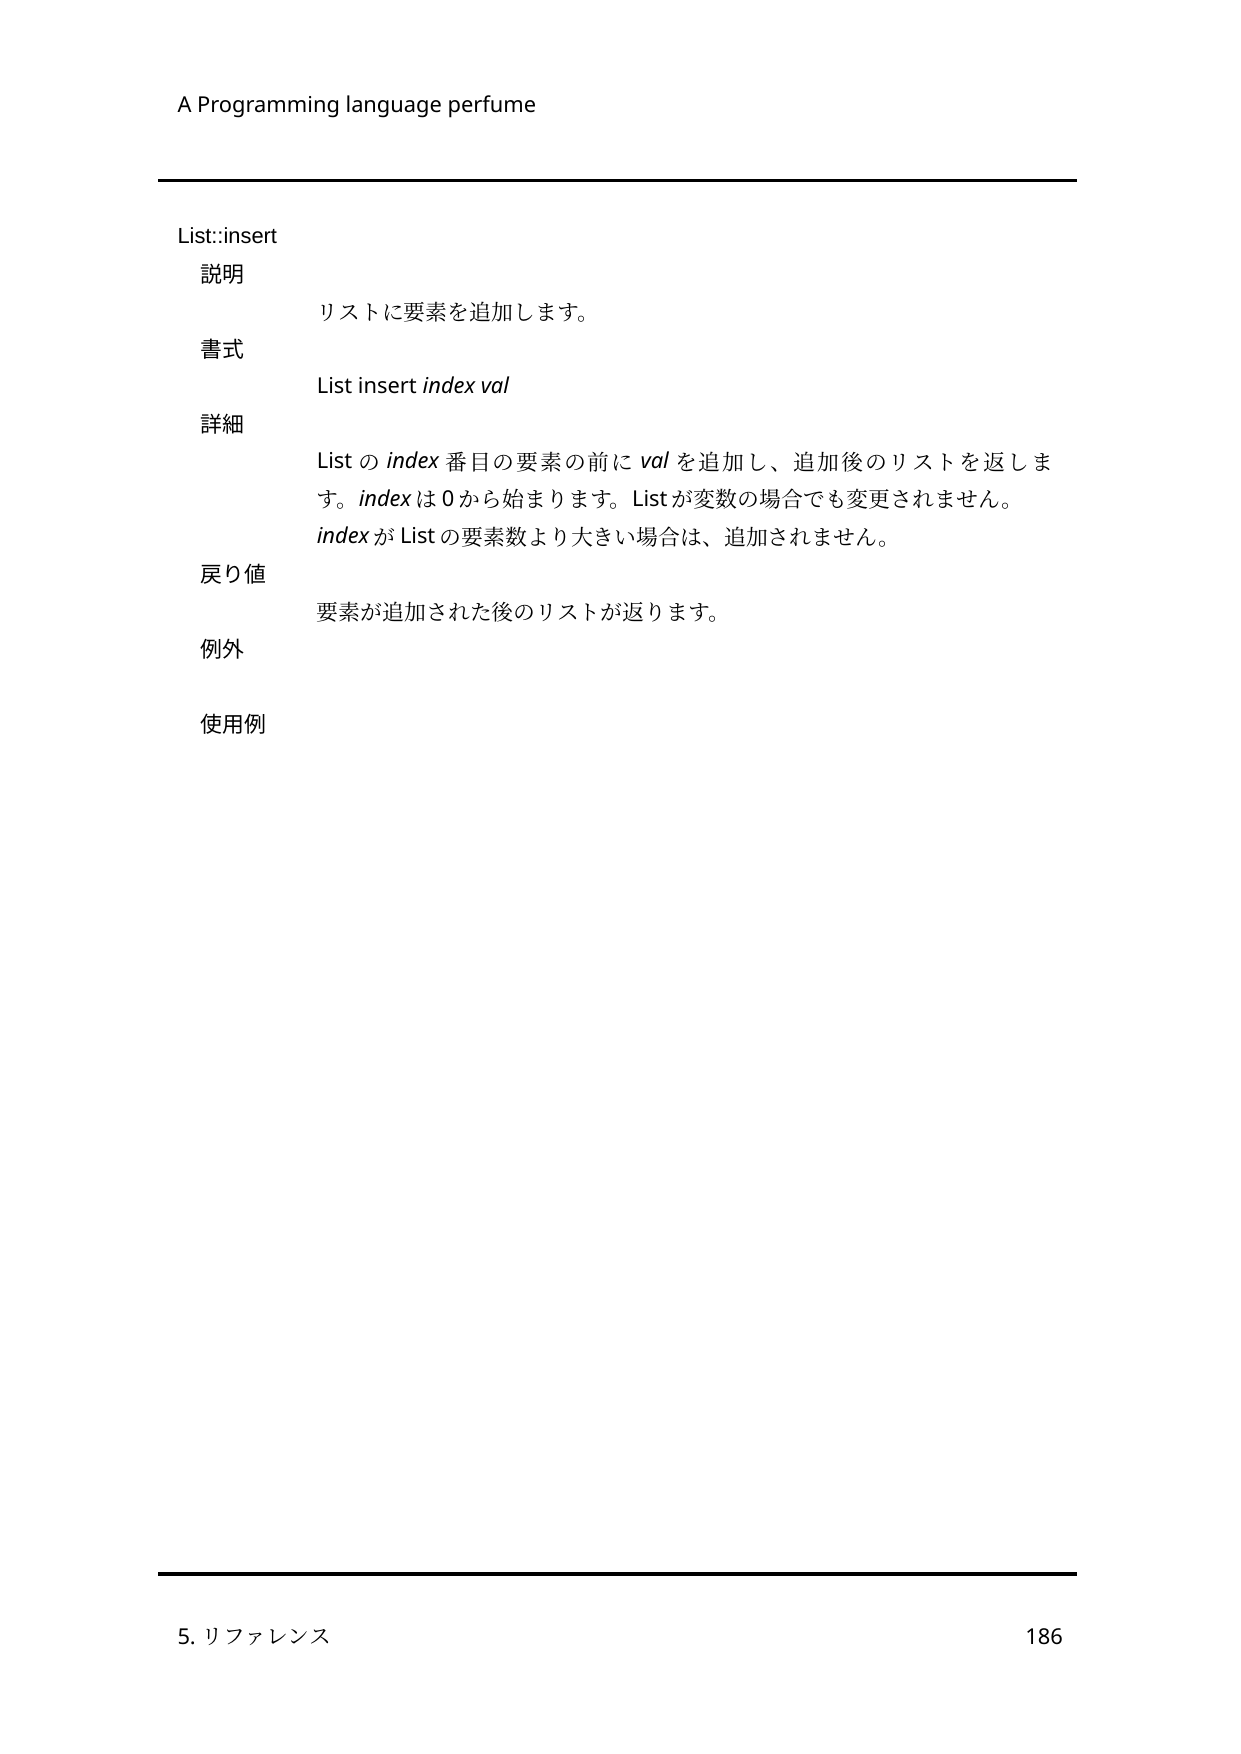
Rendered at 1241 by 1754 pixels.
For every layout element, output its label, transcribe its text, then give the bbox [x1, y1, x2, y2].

table_cell [317, 704, 1063, 779]
table_cell 戻り値 [200, 554, 317, 629]
table_cell List insert index val [317, 329, 1063, 404]
table_cell 要素が追加された後のリストが返ります。 [317, 554, 1063, 629]
table_cell Listのindex番目の要素の前にvalを追加し、追加後のリストを返します。indexは0から始まります。Listが変数の場合でも変更されません。 indexがListの要素数より大きい場合は、追加されません。 [317, 404, 1063, 554]
table_header 説明 [200, 254, 317, 329]
table_cell 例外 [200, 629, 317, 704]
table_header リストに要素を追加します。 [317, 254, 1063, 329]
table_cell [317, 629, 1063, 704]
subtitle List::insert [177, 217, 1063, 254]
table_cell 書式 [200, 329, 317, 404]
table_cell 使用例 [200, 704, 317, 779]
table_cell 詳細 [200, 404, 317, 554]
